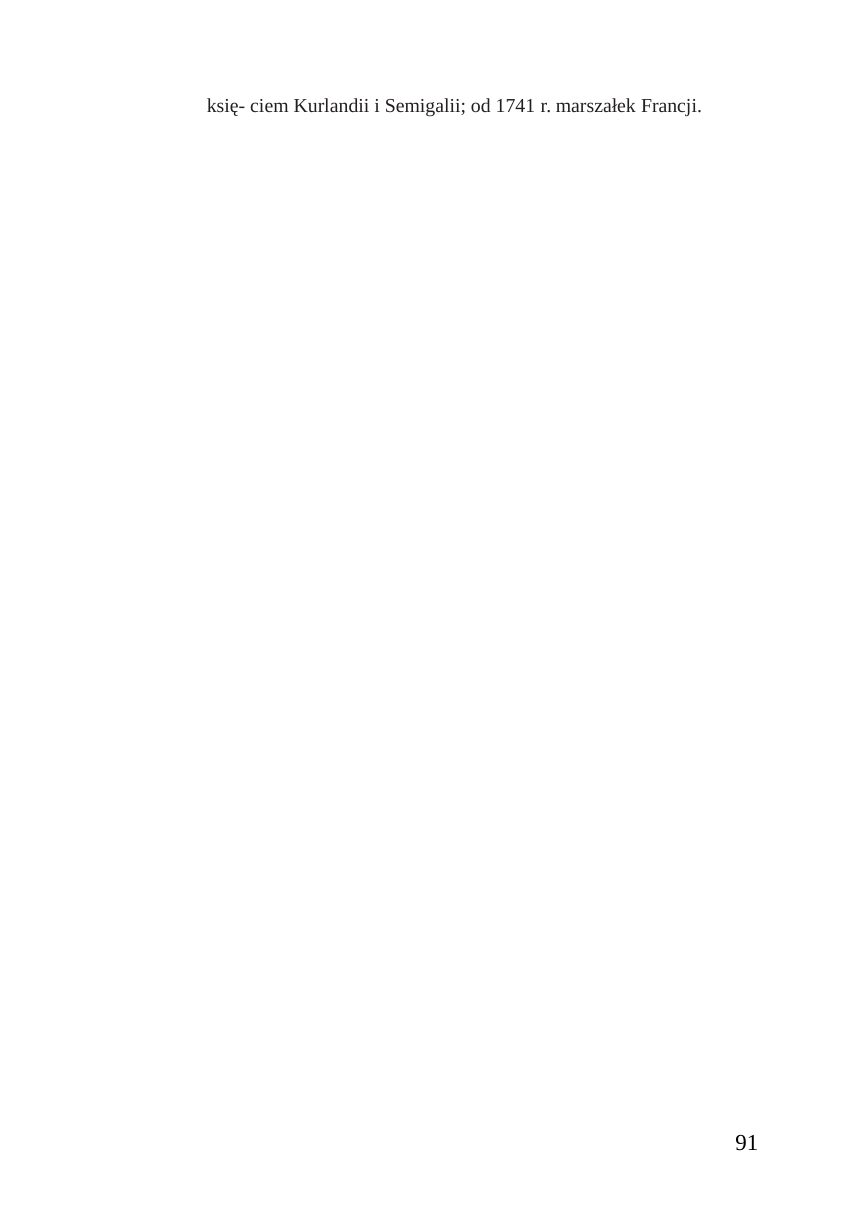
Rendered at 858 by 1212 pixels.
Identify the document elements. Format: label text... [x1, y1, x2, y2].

text księ- ciem Kurlandii i Semigalii; od 1741 r. marszałek Francji. [207, 94, 745, 117]
